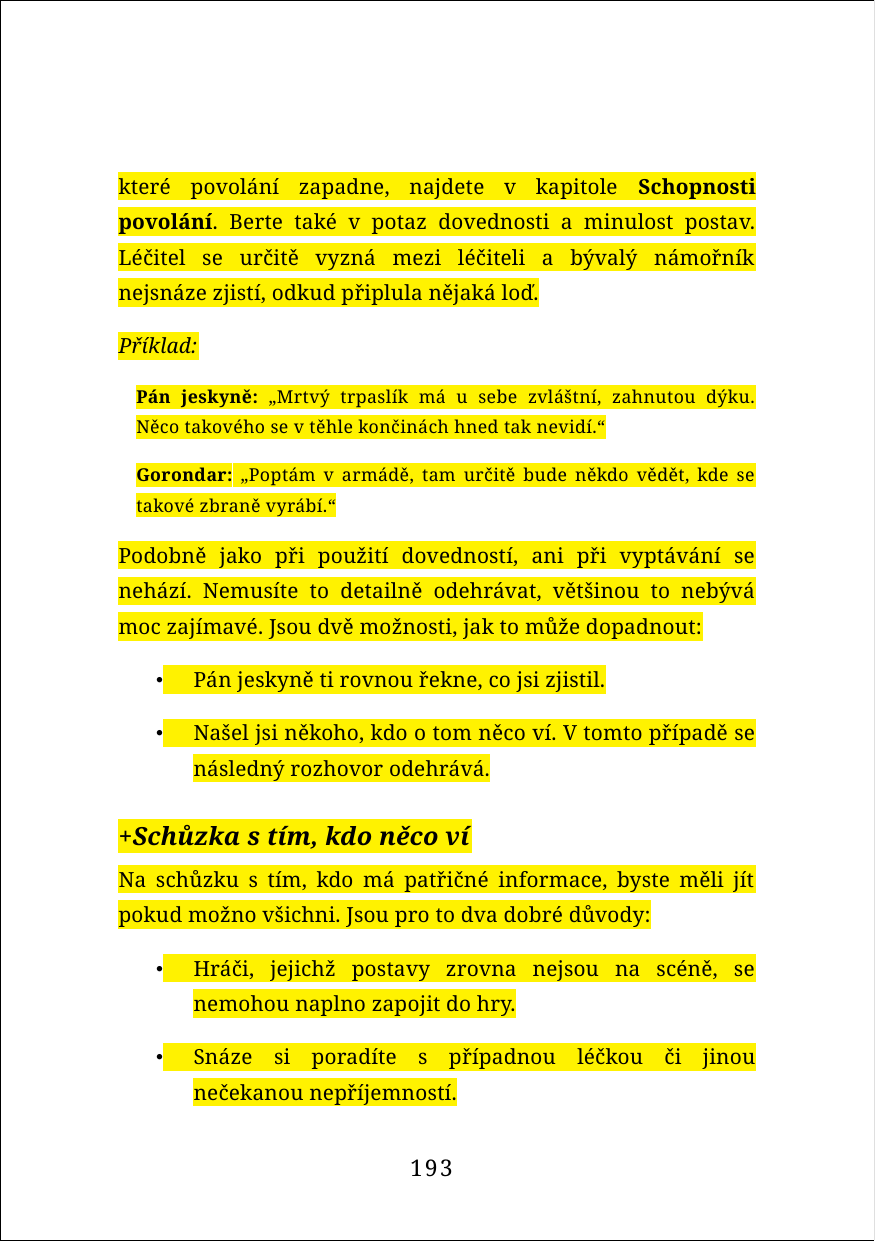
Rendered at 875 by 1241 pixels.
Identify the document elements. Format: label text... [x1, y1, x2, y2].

text Gorondar: „Poptám v armádě, tam určitě bude někdo vědět, kde se takové zbraně vyrábí.“ [136, 463, 756, 517]
text které povolání zapadne, najdete v kapitole Schopnosti povolání. Berte také v potaz dovednosti a minulost postav. Léčitel se určitě vyzná mezi léčiteli a bývalý námořník nejsnáze zjistí, odkud připlula nějaká loď. [118, 172, 756, 307]
list Hráči, jejichž postavy zrovna nejsou na scéně, se nemohou naplno zapojit do hry. [156, 954, 756, 1018]
list Snáze si poradíte s případnou léčkou či jinou nečekanou nepříjemností. [156, 1042, 756, 1106]
text Na schůzku s tím, kdo má patřičné informace, byste měli jít pokud možno všichni. Jsou pro to dva dobré důvody: [118, 865, 756, 929]
list Našel jsi někoho, kdo o tom něco ví. V tomto případě se následný rozhovor odehrává. [156, 718, 756, 782]
list Pán jeskyně ti rovnou řekne, co jsi zjistil. [156, 665, 756, 694]
text Podobně jako při použití dovedností, ani při vyptávání se nehází. Nemusíte to detailně odehrávat, většinou to nebývá moc zajímavé. Jsou dvě možnosti, jak to může dopadnout: [118, 541, 756, 641]
text Příklad: [118, 332, 756, 360]
subtitle +Schůzka s tím, kdo něco ví [118, 819, 756, 853]
text Pán jeskyně: „Mrtvý trpaslík má u sebe zvláštní, zahnutou dýku. Něco takového se v těhle končinách hned tak nevidí.“ [136, 385, 756, 439]
